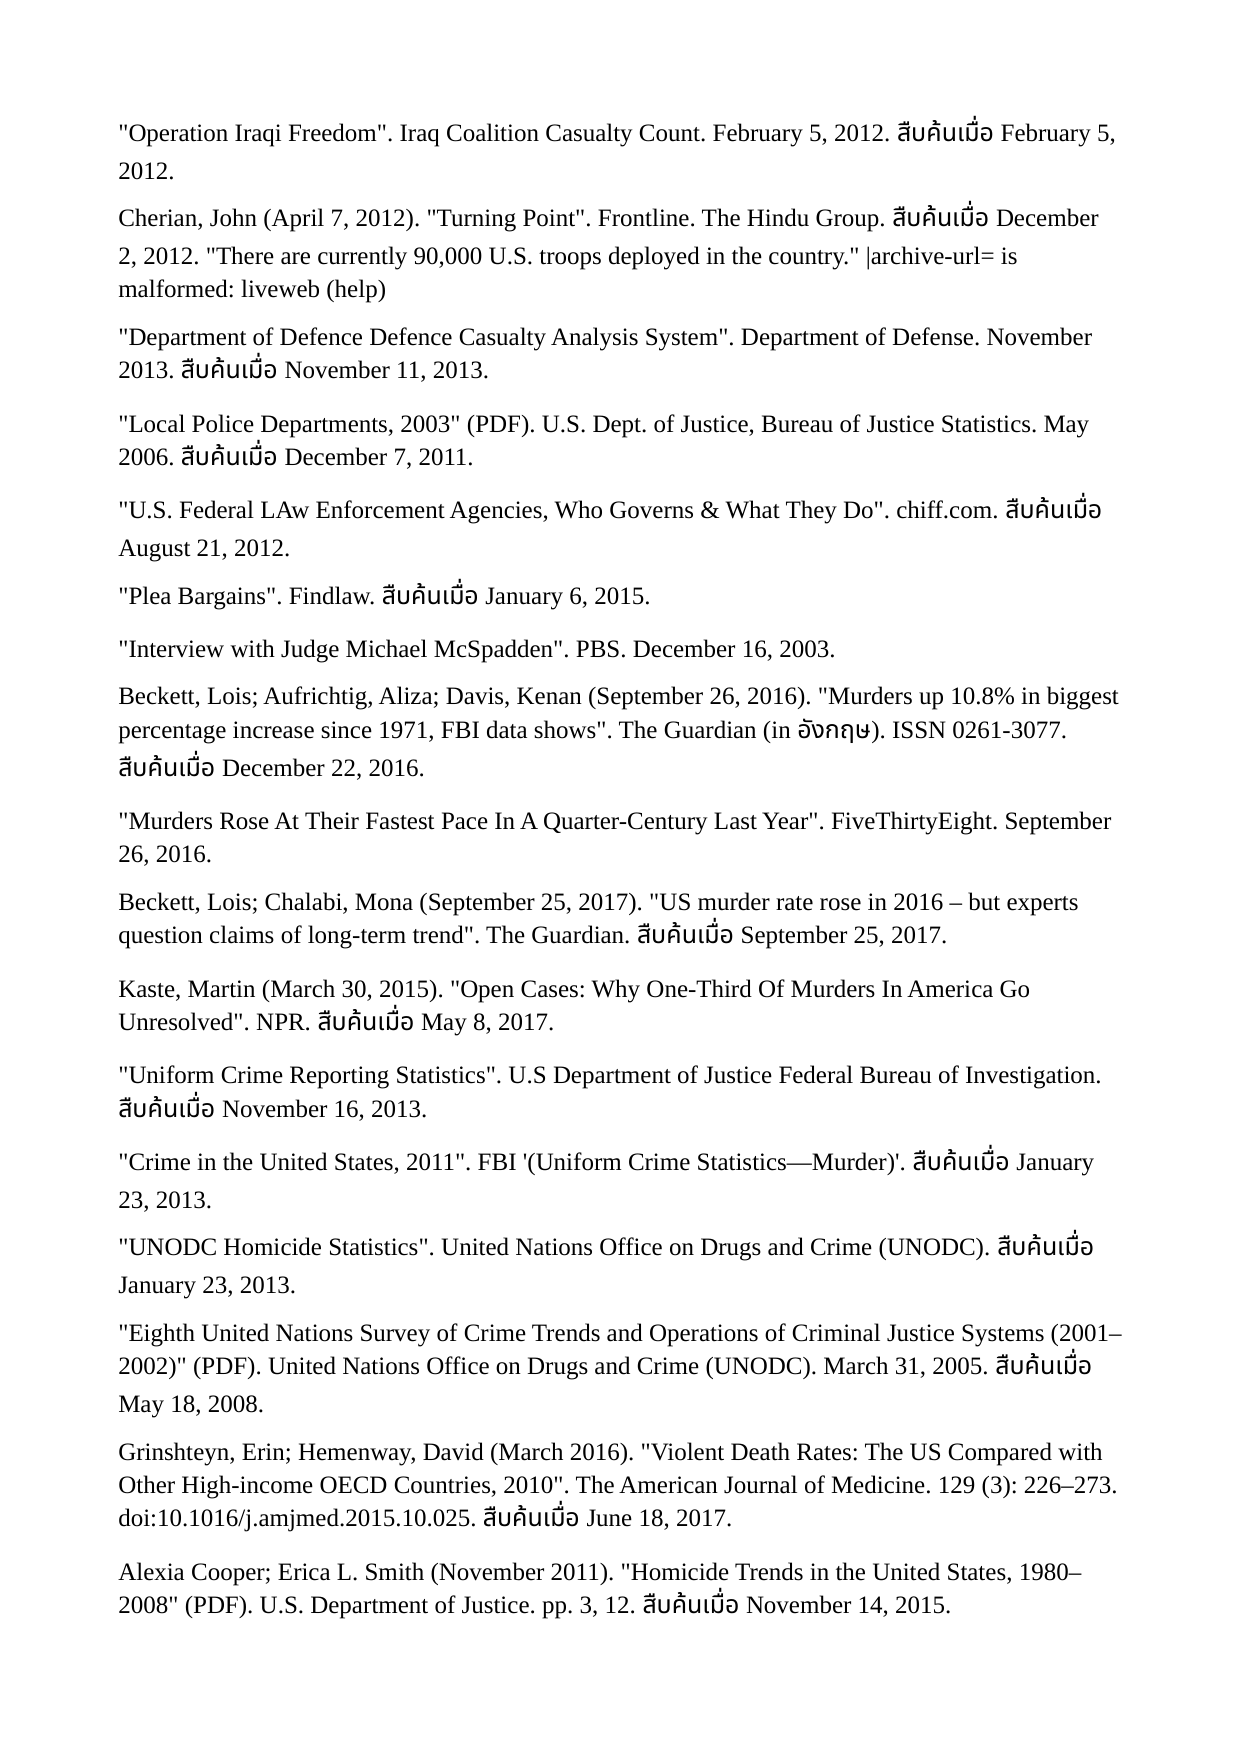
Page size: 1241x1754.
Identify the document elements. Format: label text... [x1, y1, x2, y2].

text Alexia Cooper; Erica L. Smith (November 2011). "Homicide Trends in the United States, 1980–2008" (PDF). U.S. Department of Justice. pp. 3, 12. สืบค้นเมื่อ November 14, 2015. [118, 1557, 1122, 1624]
text "Uniform Crime Reporting Statistics". U.S Department of Justice Federal Bureau of Investigation. สืบค้นเมื่อ November 16, 2013. [118, 1060, 1122, 1127]
text Kaste, Martin (March 30, 2015). "Open Cases: Why One-Third Of Murders In America Go Unresolved". NPR. สืบค้นเมื่อ May 8, 2017. [118, 974, 1122, 1041]
text "Crime in the United States, 2011". FBI '(Uniform Crime Statistics—Murder)'. สืบค้นเมื่อ January 23, 2013. [118, 1147, 1122, 1214]
text "Operation Iraqi Freedom". Iraq Coalition Casualty Count. February 5, 2012. สืบค้นเมื่อ February 5, 2012. [118, 118, 1122, 185]
text "Interview with Judge Michael McSpadden". PBS. December 16, 2003. [118, 634, 1122, 663]
text "Department of Defence Defence Casualty Analysis System". Department of Defense. November 2013. สืบค้นเมื่อ November 11, 2013. [118, 322, 1122, 389]
text Cherian, John (April 7, 2012). "Turning Point". Frontline. The Hindu Group. สืบค้นเมื่อ December 2, 2012. "There are currently 90,000 U.S. troops deployed in the country." |archive-url= is malformed: liveweb (help) [118, 203, 1122, 303]
text "U.S. Federal LAw Enforcement Agencies, Who Governs & What They Do". chiff.com. สืบค้นเมื่อ August 21, 2012. [118, 495, 1122, 562]
text Beckett, Lois; Chalabi, Mona (September 25, 2017). "US murder rate rose in 2016 – but experts question claims of long-term trend". The Guardian. สืบค้นเมื่อ September 25, 2017. [118, 887, 1122, 954]
text "Eighth United Nations Survey of Crime Trends and Operations of Criminal Justice Systems (2001–2002)" (PDF). United Nations Office on Drugs and Crime (UNODC). March 31, 2005. สืบค้นเมื่อ May 18, 2008. [118, 1318, 1122, 1418]
text Beckett, Lois; Aufrichtig, Aliza; Davis, Kenan (September 26, 2016). "Murders up 10.8% in biggest percentage increase since 1971, FBI data shows". The Guardian (in อังกฤษ). ISSN 0261-3077. สืบค้นเมื่อ December 22, 2016. [118, 681, 1122, 787]
text "Plea Bargains". Findlaw. สืบค้นเมื่อ January 6, 2015. [118, 581, 1122, 614]
text Grinshteyn, Erin; Hemenway, David (March 2016). "Violent Death Rates: The US Compared with Other High-income OECD Countries, 2010". The American Journal of Medicine. 129 (3): 226–273. doi:10.1016/j.amjmed.2015.10.025. สืบค้นเมื่อ June 18, 2017. [118, 1437, 1122, 1537]
text "Murders Rose At Their Fastest Pace In A Quarter-Century Last Year". FiveThirtyEight. September 26, 2016. [118, 806, 1122, 868]
text "UNODC Homicide Statistics". United Nations Office on Drugs and Crime (UNODC). สืบค้นเมื่อ January 23, 2013. [118, 1232, 1122, 1299]
text "Local Police Departments, 2003" (PDF). U.S. Dept. of Justice, Bureau of Justice Statistics. May 2006. สืบค้นเมื่อ December 7, 2011. [118, 409, 1122, 476]
